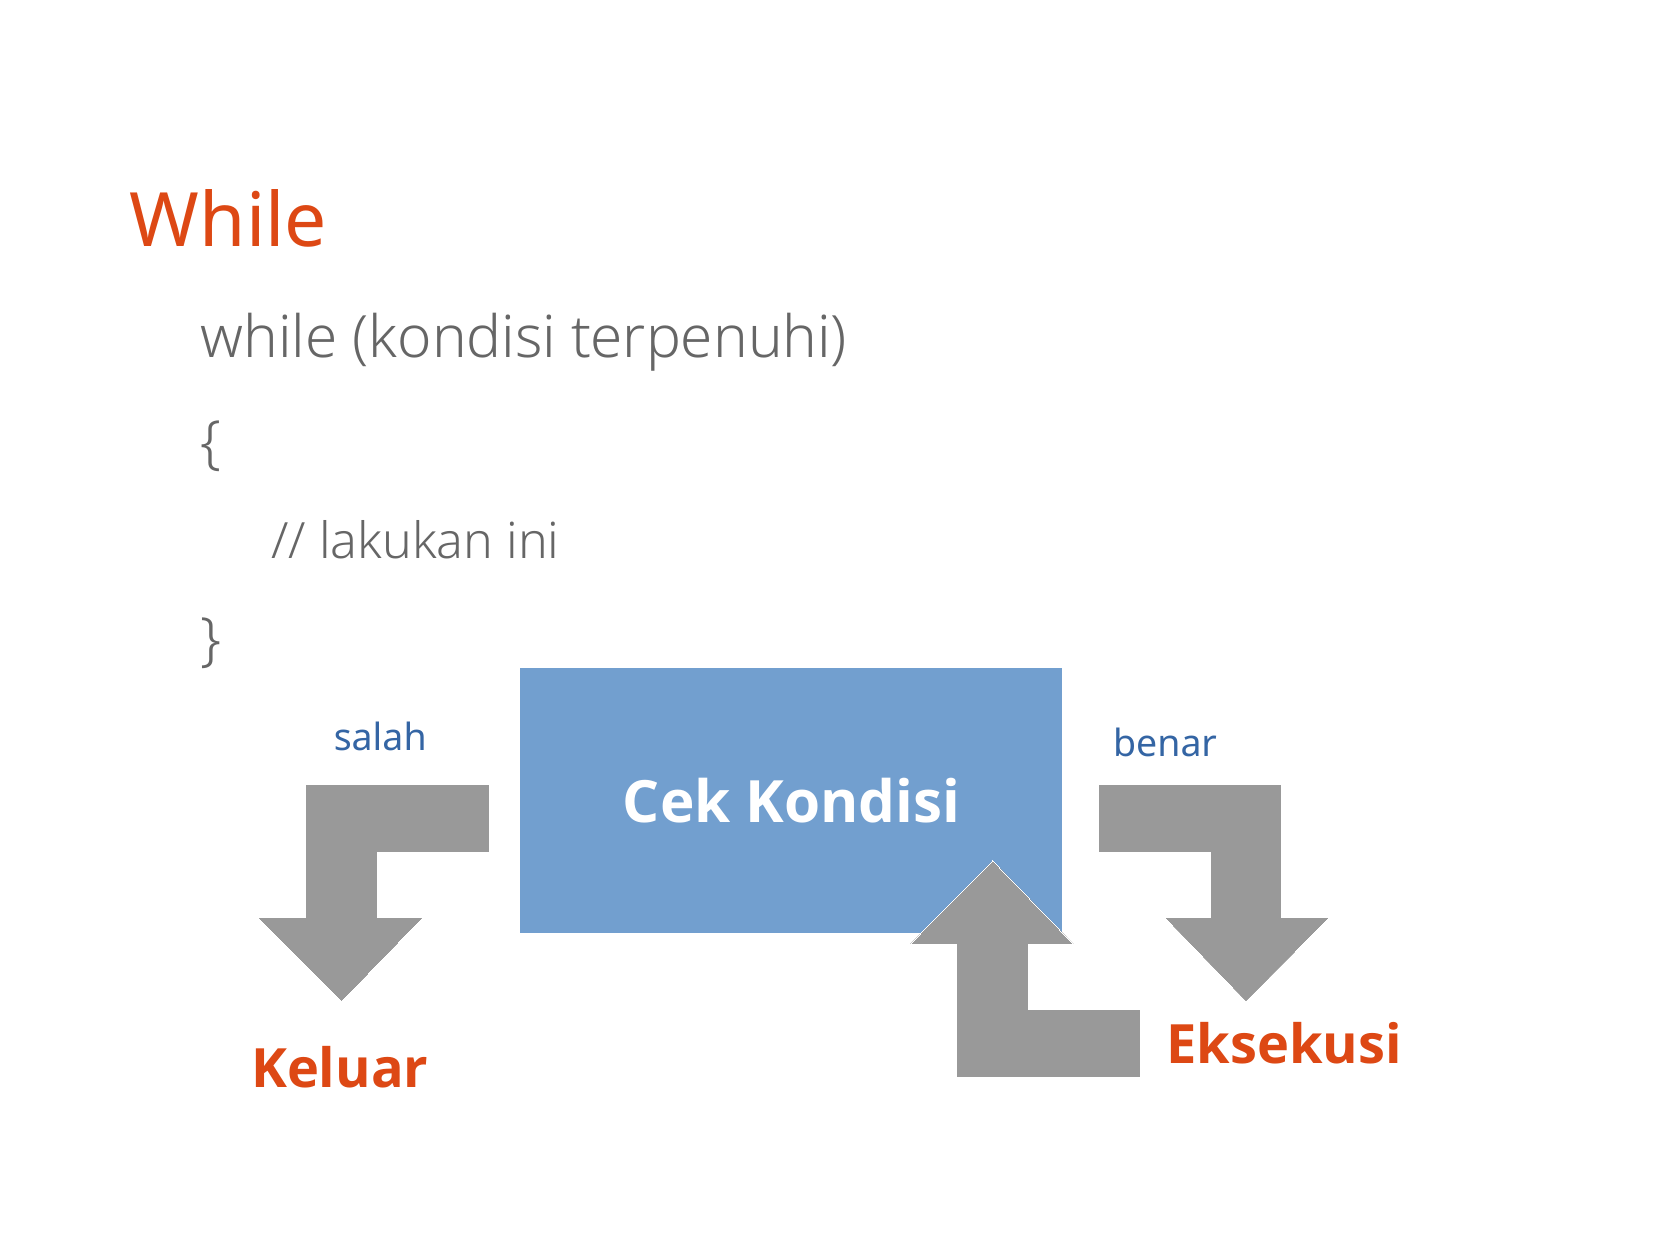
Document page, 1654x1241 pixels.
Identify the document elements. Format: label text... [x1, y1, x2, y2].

text_box [1098, 784, 1329, 1002]
text_box [258, 784, 490, 1002]
text_box Eksekusi [1151, 998, 1495, 1075]
text_box benar [1098, 708, 1300, 766]
text_box Keluar [236, 1021, 579, 1099]
title While [129, 153, 1518, 281]
text_box [909, 860, 1141, 1078]
list while (kondisi terpenuhi) { // lakukan ini } [129, 295, 1518, 1010]
text_box salah [318, 702, 520, 760]
text_box Cek Kondisi [519, 667, 1063, 934]
